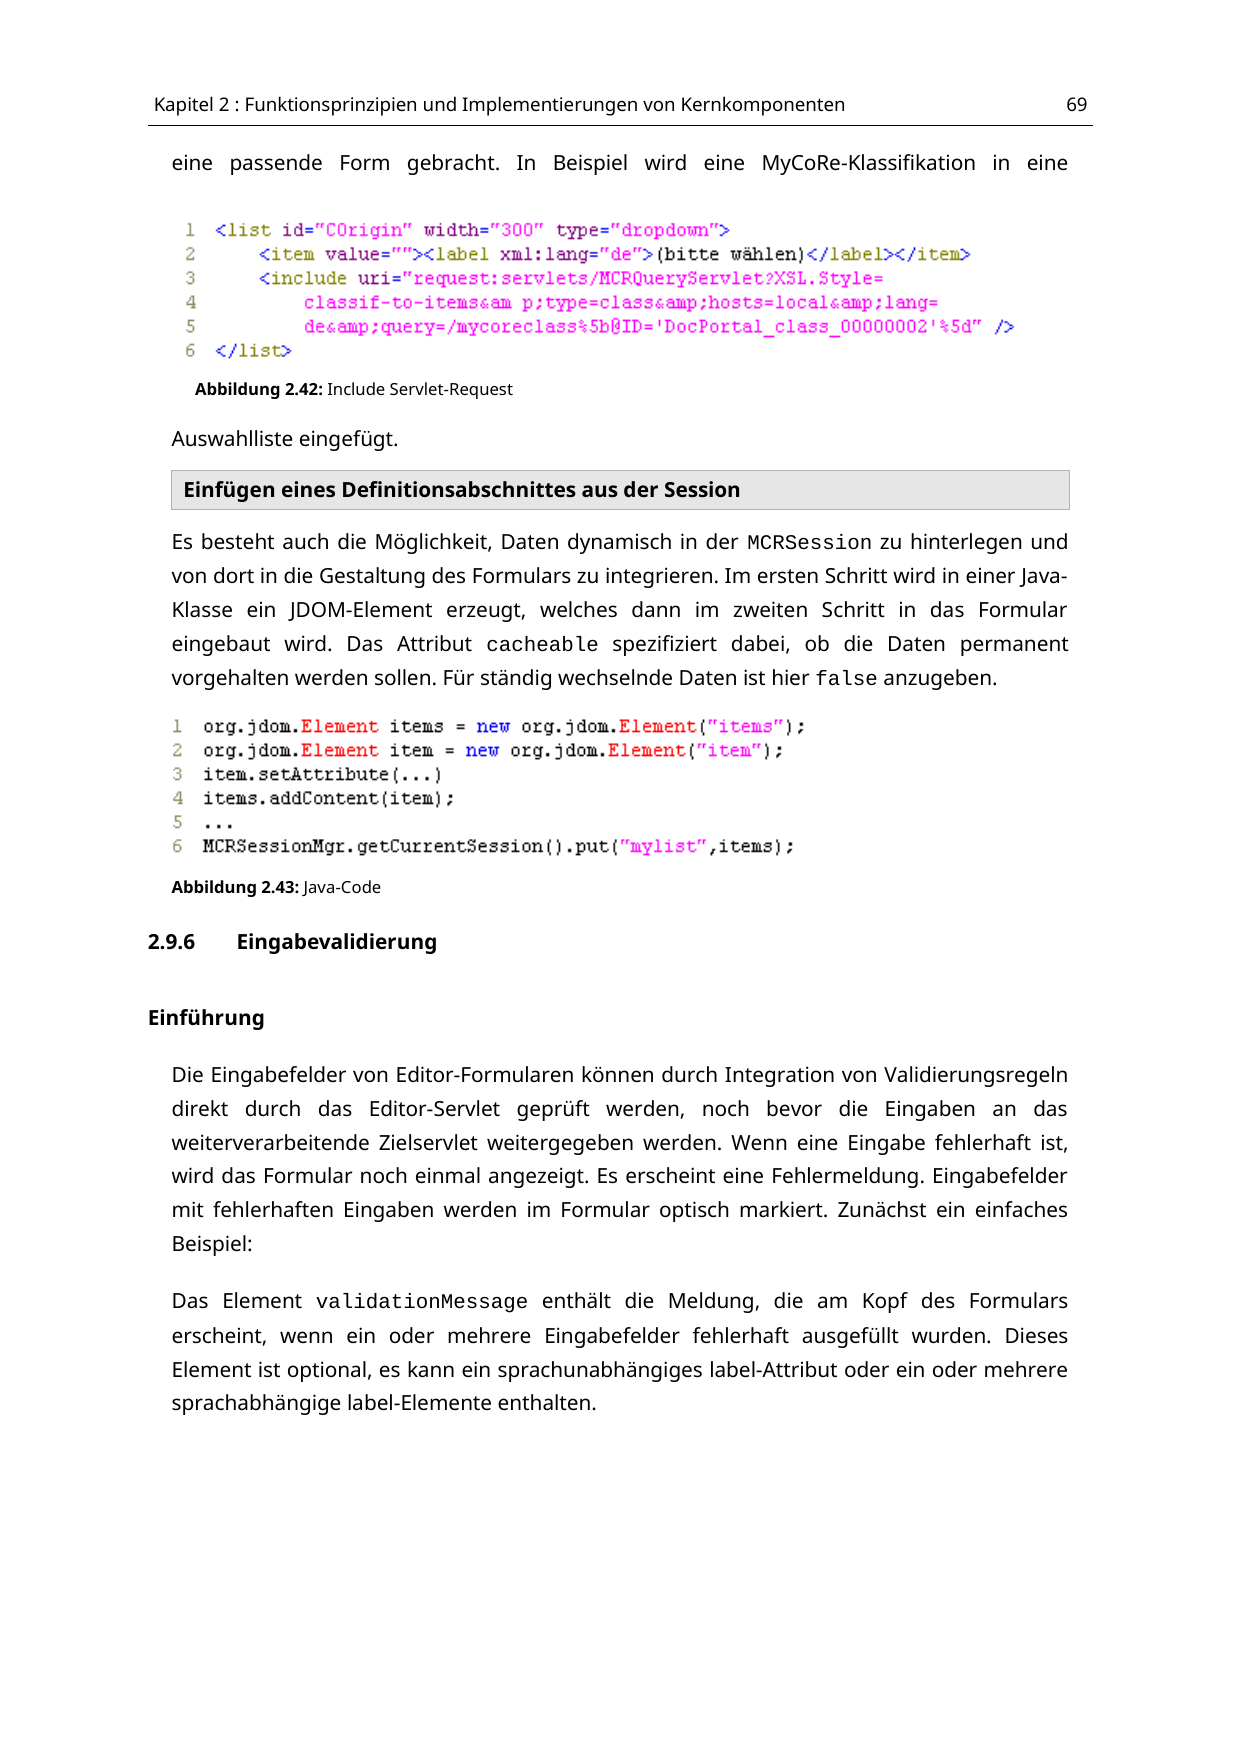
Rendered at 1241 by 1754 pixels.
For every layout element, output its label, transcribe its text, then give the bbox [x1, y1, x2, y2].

text Die Eingabefelder von Editor-Formularen können durch Integration von Validierungsregeln direkt durch das Editor-Servlet geprüft werden, noch bevor die Eingaben an das weiterverarbeitende Zielservlet weitergegeben werden. Wenn eine Eingabe fehlerhaft ist, wird das Formular noch einmal angezeigt. Es erscheint eine Fehlermeldung. Eingabefelder mit fehlerhaften Eingaben werden im Formular optisch markiert. Zunächst ein einfaches Beispiel: [171, 1060, 1069, 1257]
text Es besteht auch die Möglichkeit, Daten dynamisch in der MCRSession zu hinterlegen und von dort in die Gestaltung des Formulars zu integrieren. Im ersten Schritt wird in einer Java-Klasse ein JDOM-Element erzeugt, welches dann im zweiten Schritt in das Formular eingebaut wird. Das Attribut cacheable spezifiziert dabei, ob die Daten permanent vorgehalten werden sollen. Für ständig wechselnde Daten ist hier false anzugeben. [171, 527, 1069, 691]
text Das Element validationMessage enthält die Meldung, die am Kopf des Formulars erscheint, wenn ein oder mehrere Eingabefelder fehlerhaft ausgefüllt wurden. Dieses Element ist optional, es kann ein sprachunabhängiges label-Attribut oder ein oder mehrere sprachabhängige label-Elemente enthalten. [171, 1287, 1069, 1417]
table_header Einfügen eines Definitionsabschnittes aus der Session [172, 471, 1069, 509]
text Abbildung 2.42: Include Servlet-Request [195, 361, 1012, 400]
subtitle Eingabevalidierung [148, 738, 1092, 956]
text eine passende Form gebracht. In Beispiel wird eine MyCoRe-Klassifikation in eine Auswahlliste eingefügt. [171, 148, 1069, 452]
text Abbildung 2.43: Java-Code [171, 859, 808, 898]
subtitle Einführung [148, 1003, 1092, 1031]
